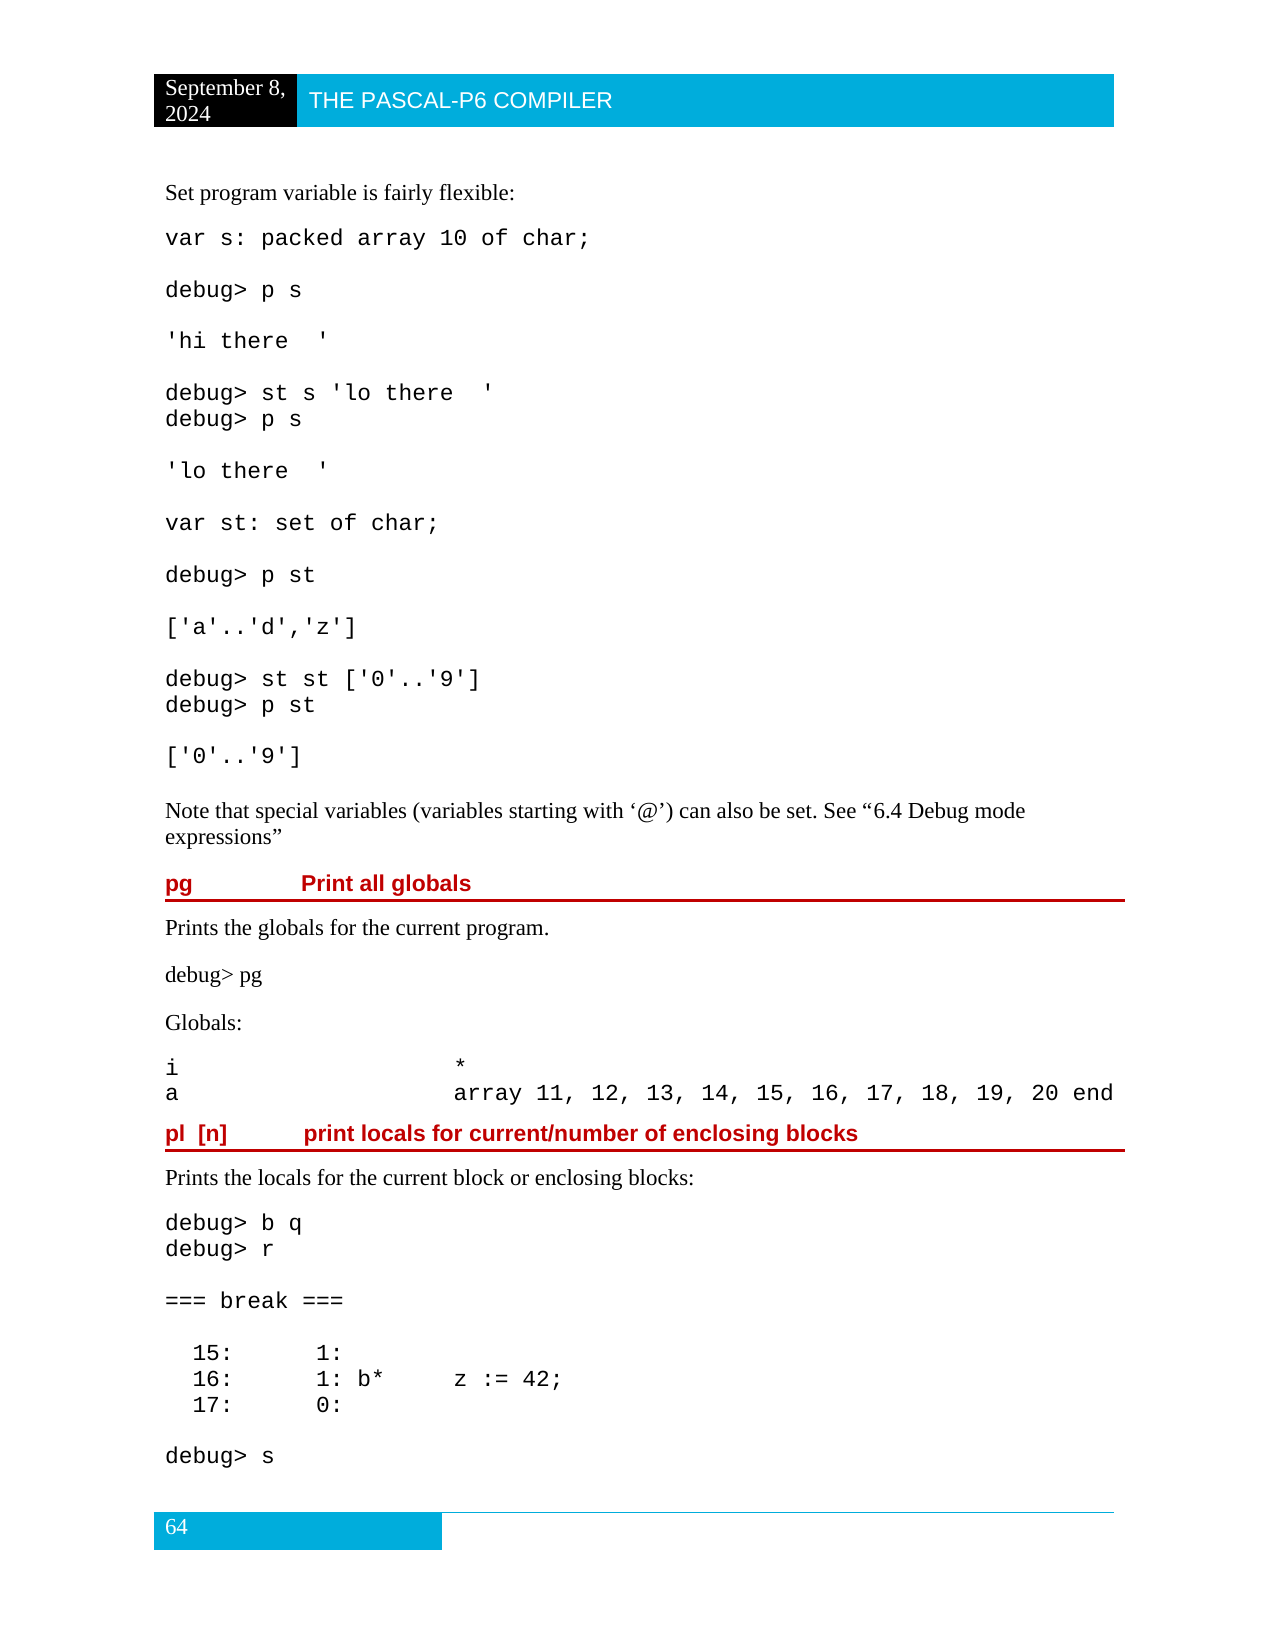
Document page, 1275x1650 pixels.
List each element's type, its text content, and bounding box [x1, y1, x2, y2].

text ['a'..'d','z'] [165, 615, 1125, 641]
text debug> p s [165, 408, 1125, 433]
text 16: 1: b* z := 42; [165, 1367, 1125, 1393]
text 17: 0: [165, 1393, 1125, 1419]
text var st: set of char; [165, 511, 1125, 537]
text Note that special variables (variables starting with ‘@’) can also be set. See “5.4 Debug mode expressions” [165, 797, 1125, 849]
subtitle pg Print all globals [165, 870, 1125, 899]
text 'hi there ' [165, 330, 1125, 356]
subtitle pl [n] print locals for current/number of enclosing blocks [165, 1120, 1125, 1149]
text 15: 1: [165, 1341, 1125, 1367]
text debug> p st [165, 563, 1125, 589]
text 'lo there ' [165, 459, 1125, 485]
text Prints the globals for the current program. [165, 914, 1125, 941]
text debug> st s 'lo there ' [165, 382, 1125, 408]
text Set program variable is fairly flexible: [165, 179, 1125, 205]
text debug> p st [165, 693, 1125, 719]
text debug> s [165, 1445, 1125, 1471]
text i * [165, 1056, 1125, 1082]
text debug> st st ['0'..'9'] [165, 667, 1125, 693]
text === break === [165, 1289, 1125, 1315]
text debug> pg [165, 961, 1125, 988]
text debug> p s [165, 278, 1125, 304]
text debug> b q [165, 1211, 1125, 1237]
text Prints the locals for the current block or enclosing blocks: [165, 1164, 1125, 1191]
text a array 11, 12, 13, 14, 15, 16, 17, 18, 19, 20 end [165, 1082, 1125, 1108]
text ['0'..'9'] [165, 745, 1125, 771]
text debug> r [165, 1237, 1125, 1263]
text Globals: [165, 1009, 1125, 1035]
text var s: packed array 10 of char; [165, 226, 1125, 252]
